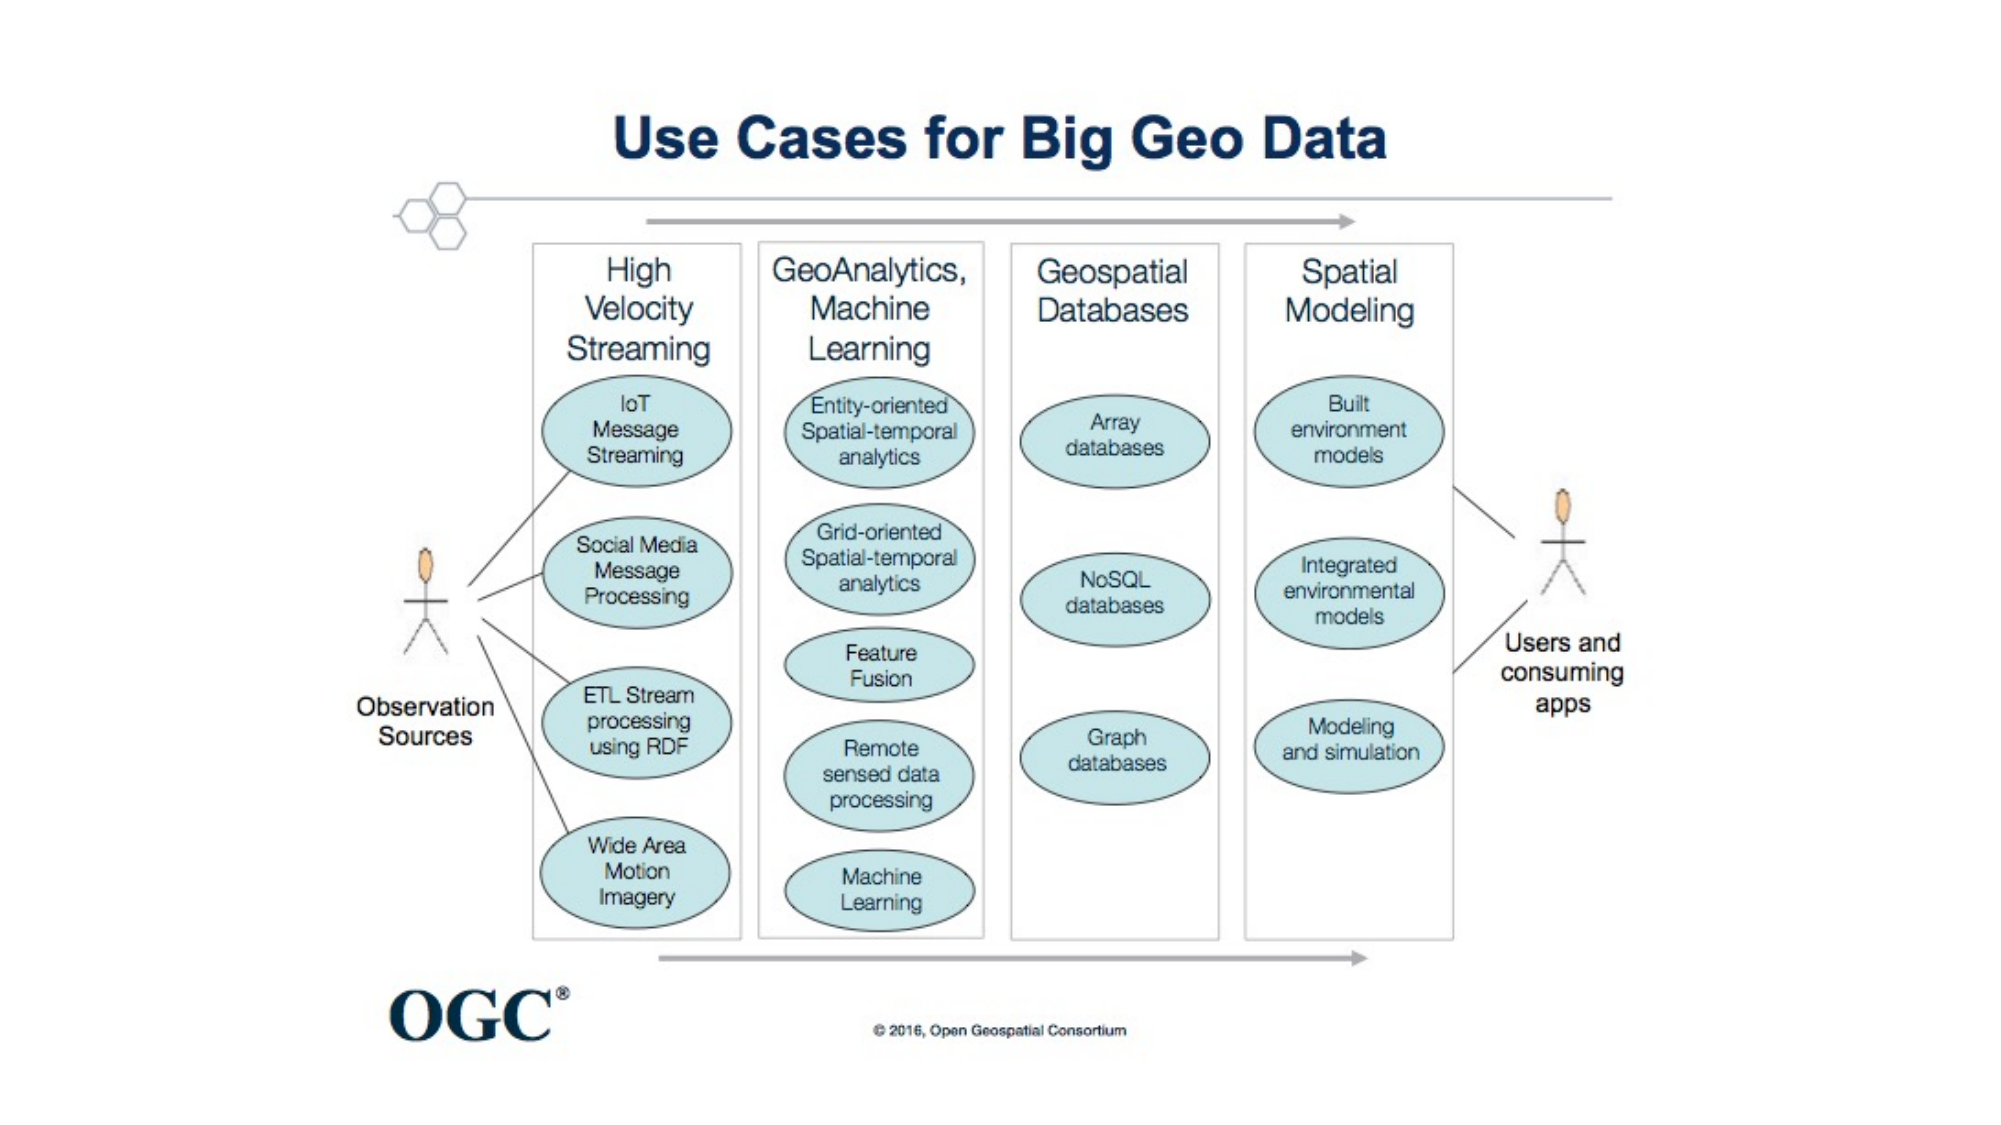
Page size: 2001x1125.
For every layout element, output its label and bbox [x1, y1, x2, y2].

picture [274, 3, 1726, 1125]
